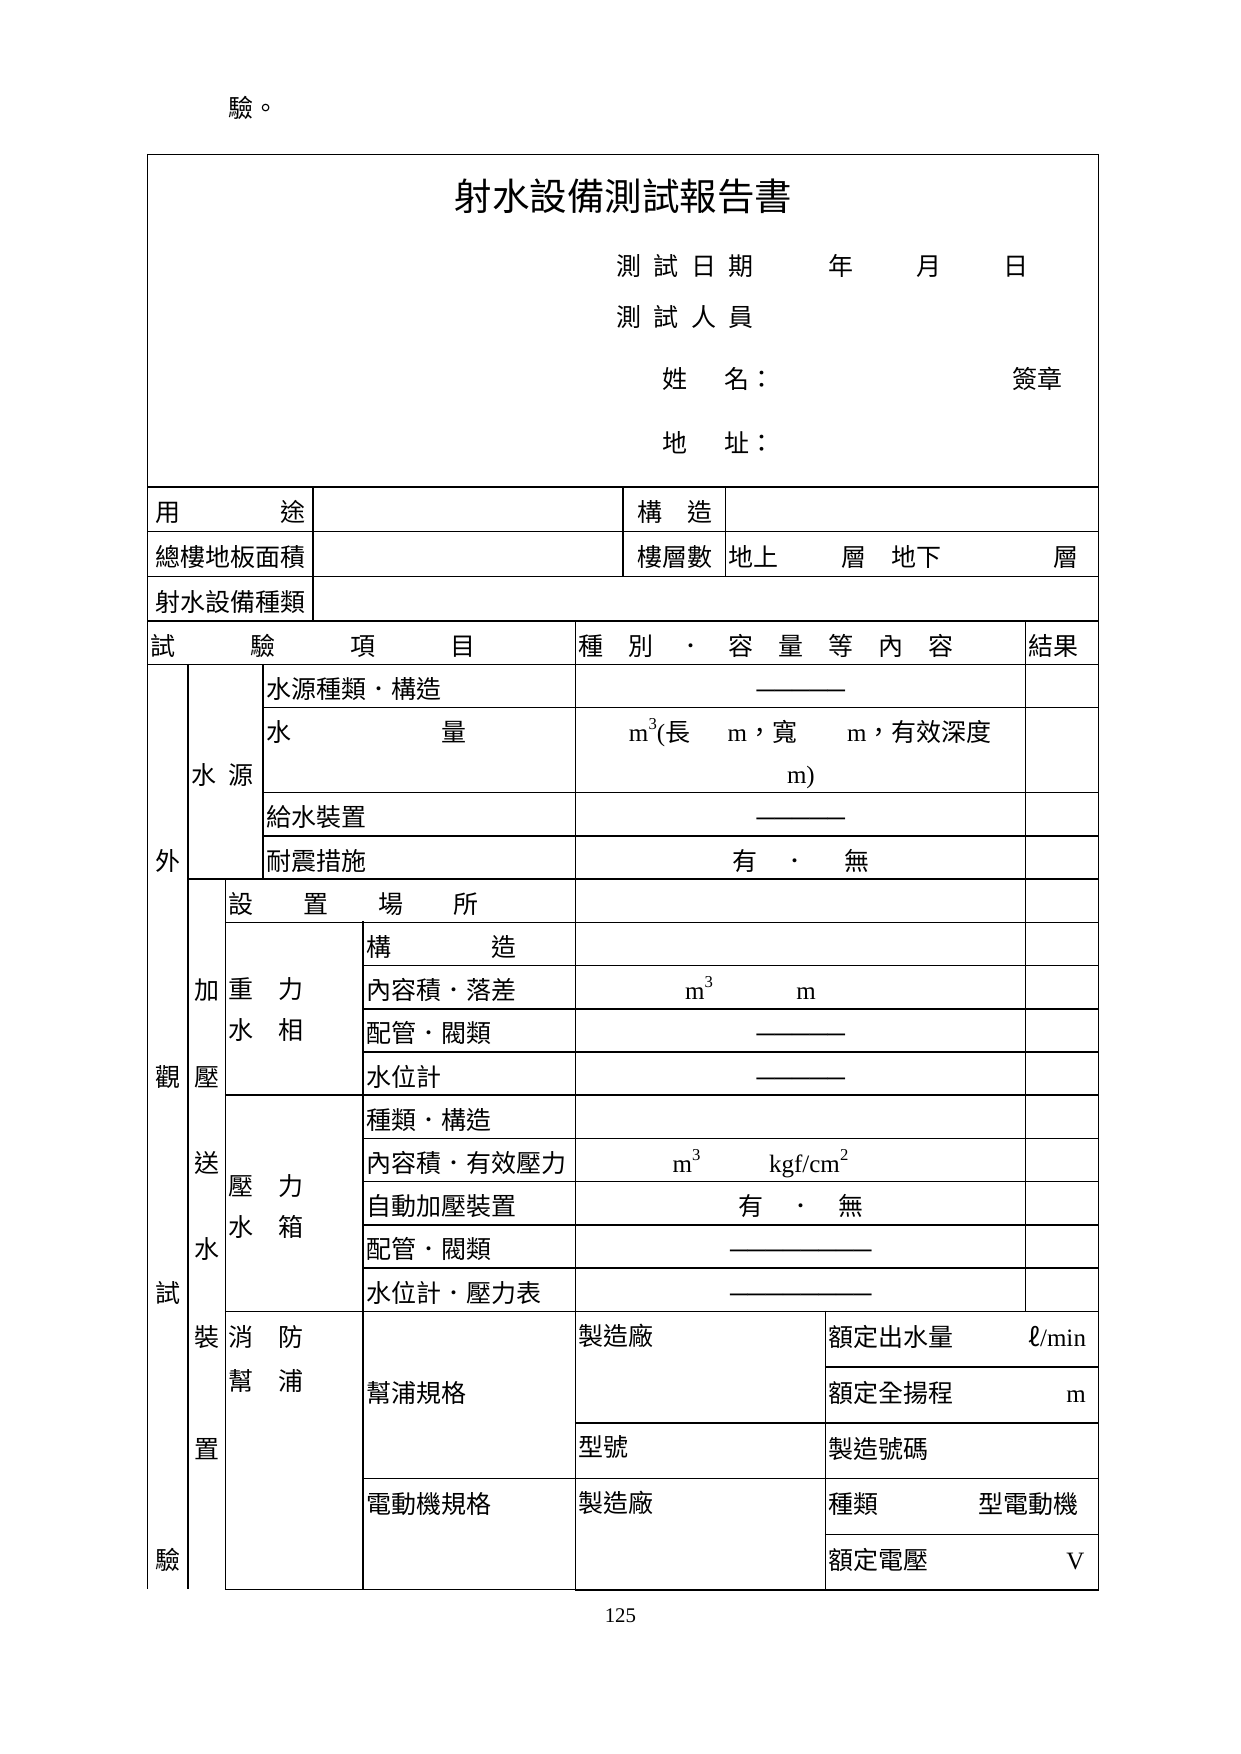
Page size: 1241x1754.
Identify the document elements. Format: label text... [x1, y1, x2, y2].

table_cell m3 m [576, 966, 1025, 1008]
table_cell [1026, 793, 1098, 835]
table_cell 型號 [576, 1424, 825, 1478]
table_cell 構 造 [364, 923, 575, 965]
table_cell 壓 [189, 1051, 225, 1094]
table_cell [314, 577, 1098, 620]
table_cell 種類 型電動機 [826, 1479, 1098, 1533]
table_cell [148, 297, 613, 360]
table_cell 配管．閥類 [364, 1010, 575, 1051]
table_cell 測 試 人 員 [613, 297, 1098, 360]
table_cell 驗 [148, 1534, 187, 1589]
table_cell 有 ． 無 [576, 837, 1025, 878]
table_cell [148, 707, 187, 792]
table_cell [1026, 1010, 1098, 1051]
text 驗。 [148, 89, 1092, 125]
table_cell ───── [576, 1010, 1025, 1051]
table_cell 內容積．有效壓力 [364, 1139, 575, 1181]
table_cell [148, 878, 187, 921]
table_cell 幫浦規格 [364, 1366, 575, 1422]
table_cell [189, 1008, 225, 1051]
table_cell 內容積．落差 [364, 966, 575, 1008]
table_cell 射水設備種類 [148, 577, 312, 620]
table_cell 種類．構造 [364, 1096, 575, 1138]
table_cell [189, 1366, 225, 1422]
table_cell 觀 [148, 1051, 187, 1094]
table_cell 測 試 日 期 年 月 日 [613, 234, 1098, 297]
table_cell [148, 1181, 187, 1224]
table_cell 外 [148, 835, 187, 878]
table_cell 耐震措施 [264, 837, 575, 878]
table_cell [189, 1181, 225, 1224]
table_cell [189, 1094, 225, 1138]
table_cell [364, 1422, 575, 1478]
table_cell [148, 1008, 187, 1051]
table_cell [148, 965, 187, 1008]
table_cell 設 置 場 所 [226, 880, 575, 921]
table_cell 試 [148, 1267, 187, 1311]
table_cell 送 [189, 1138, 225, 1181]
table_cell 有 ． 無 [576, 1182, 1025, 1224]
table_cell [148, 1478, 187, 1533]
table_cell [1026, 1226, 1098, 1267]
table_cell 用 途 [148, 488, 312, 531]
table_cell [1026, 1269, 1098, 1311]
table_cell 構 造 [624, 488, 725, 531]
table_cell 地 址： [613, 423, 1098, 486]
table_cell ───── [576, 665, 1025, 707]
table_cell 試 驗 項 目 [148, 622, 575, 664]
table_cell [148, 792, 187, 835]
table_cell [189, 921, 225, 965]
table_cell 水 [189, 1224, 225, 1267]
table_cell [189, 880, 225, 921]
table_cell 總樓地板面積 [148, 532, 312, 576]
table_cell [576, 1096, 1025, 1138]
table_cell ──────── [576, 1226, 1025, 1267]
table_cell [1026, 966, 1098, 1008]
table_cell 額定全揚程 m [826, 1368, 1098, 1422]
table_cell [314, 532, 622, 576]
table_cell [576, 880, 1025, 921]
table_cell 置 [189, 1422, 225, 1478]
table_cell m3(長 m，寬 m，有效深度 m) [576, 708, 1025, 792]
table_cell 樓層數 [624, 532, 725, 576]
table_cell [364, 1312, 575, 1366]
table_cell 加 [189, 965, 225, 1008]
table_cell [148, 921, 187, 965]
table_cell [148, 360, 613, 423]
table_cell [1026, 1182, 1098, 1224]
table_cell 水位計．壓力表 [364, 1269, 575, 1311]
table_cell 配管．閥類 [364, 1226, 575, 1267]
table_cell 裝 [189, 1311, 225, 1366]
table_cell [1026, 837, 1098, 878]
table_cell [148, 1138, 187, 1181]
table_cell 水位計 [364, 1053, 575, 1094]
table_cell [1026, 708, 1098, 792]
table_cell [148, 1311, 187, 1366]
table_cell [189, 1478, 225, 1533]
table_cell [726, 488, 1098, 531]
table_cell [148, 1422, 187, 1478]
table_cell [189, 1534, 225, 1589]
table_cell 水源種類．構造 [264, 665, 575, 707]
table_cell 電動機規格 [364, 1479, 575, 1589]
table_cell 水 量 [264, 708, 575, 792]
table_cell 水 源 [189, 665, 262, 878]
table_cell 製造廠 [576, 1312, 825, 1366]
table_cell [576, 1366, 825, 1422]
table_cell [576, 1534, 825, 1589]
table_cell [1026, 1139, 1098, 1181]
table_cell [148, 423, 613, 486]
table_cell 額定電壓 V [826, 1535, 1098, 1589]
table_cell 自動加壓裝置 [364, 1182, 575, 1224]
table_cell ───── [576, 793, 1025, 835]
table_cell [189, 1267, 225, 1311]
table_cell [1026, 1053, 1098, 1094]
table_cell 消 防 幫 浦 [226, 1312, 362, 1589]
table_cell 額定出水量 ℓ/min [826, 1312, 1098, 1366]
table_cell [1026, 1096, 1098, 1138]
table_cell ───── [576, 1053, 1025, 1094]
table_cell [1026, 665, 1098, 707]
table_cell [148, 234, 613, 297]
table_cell [1026, 880, 1098, 921]
table_cell 製造號碼 [826, 1424, 1098, 1478]
table_cell [148, 1094, 187, 1138]
table_cell [148, 1366, 187, 1422]
table_cell 種 別 ． 容 量 等 內 容 [576, 622, 1025, 664]
table_cell 給水裝置 [264, 793, 575, 835]
table_cell m3 kgf/cm2 [576, 1139, 1025, 1181]
table_cell [314, 488, 622, 531]
table_cell [1026, 923, 1098, 965]
table_cell 製造廠 [576, 1479, 825, 1533]
table_cell ──────── [576, 1269, 1025, 1311]
table_cell 姓 名： 簽章 [613, 360, 1098, 423]
table_cell [576, 923, 1025, 965]
table_cell 壓 力 水 箱 [226, 1096, 362, 1311]
table_cell 結果 [1026, 622, 1098, 664]
table_cell [148, 665, 187, 707]
table_cell 重 力 水 相 [226, 923, 362, 1094]
table_cell 地上 層 地下 層 [726, 532, 1098, 576]
table_cell [148, 1224, 187, 1267]
table_header 射水設備測試報告書 [148, 155, 1098, 234]
